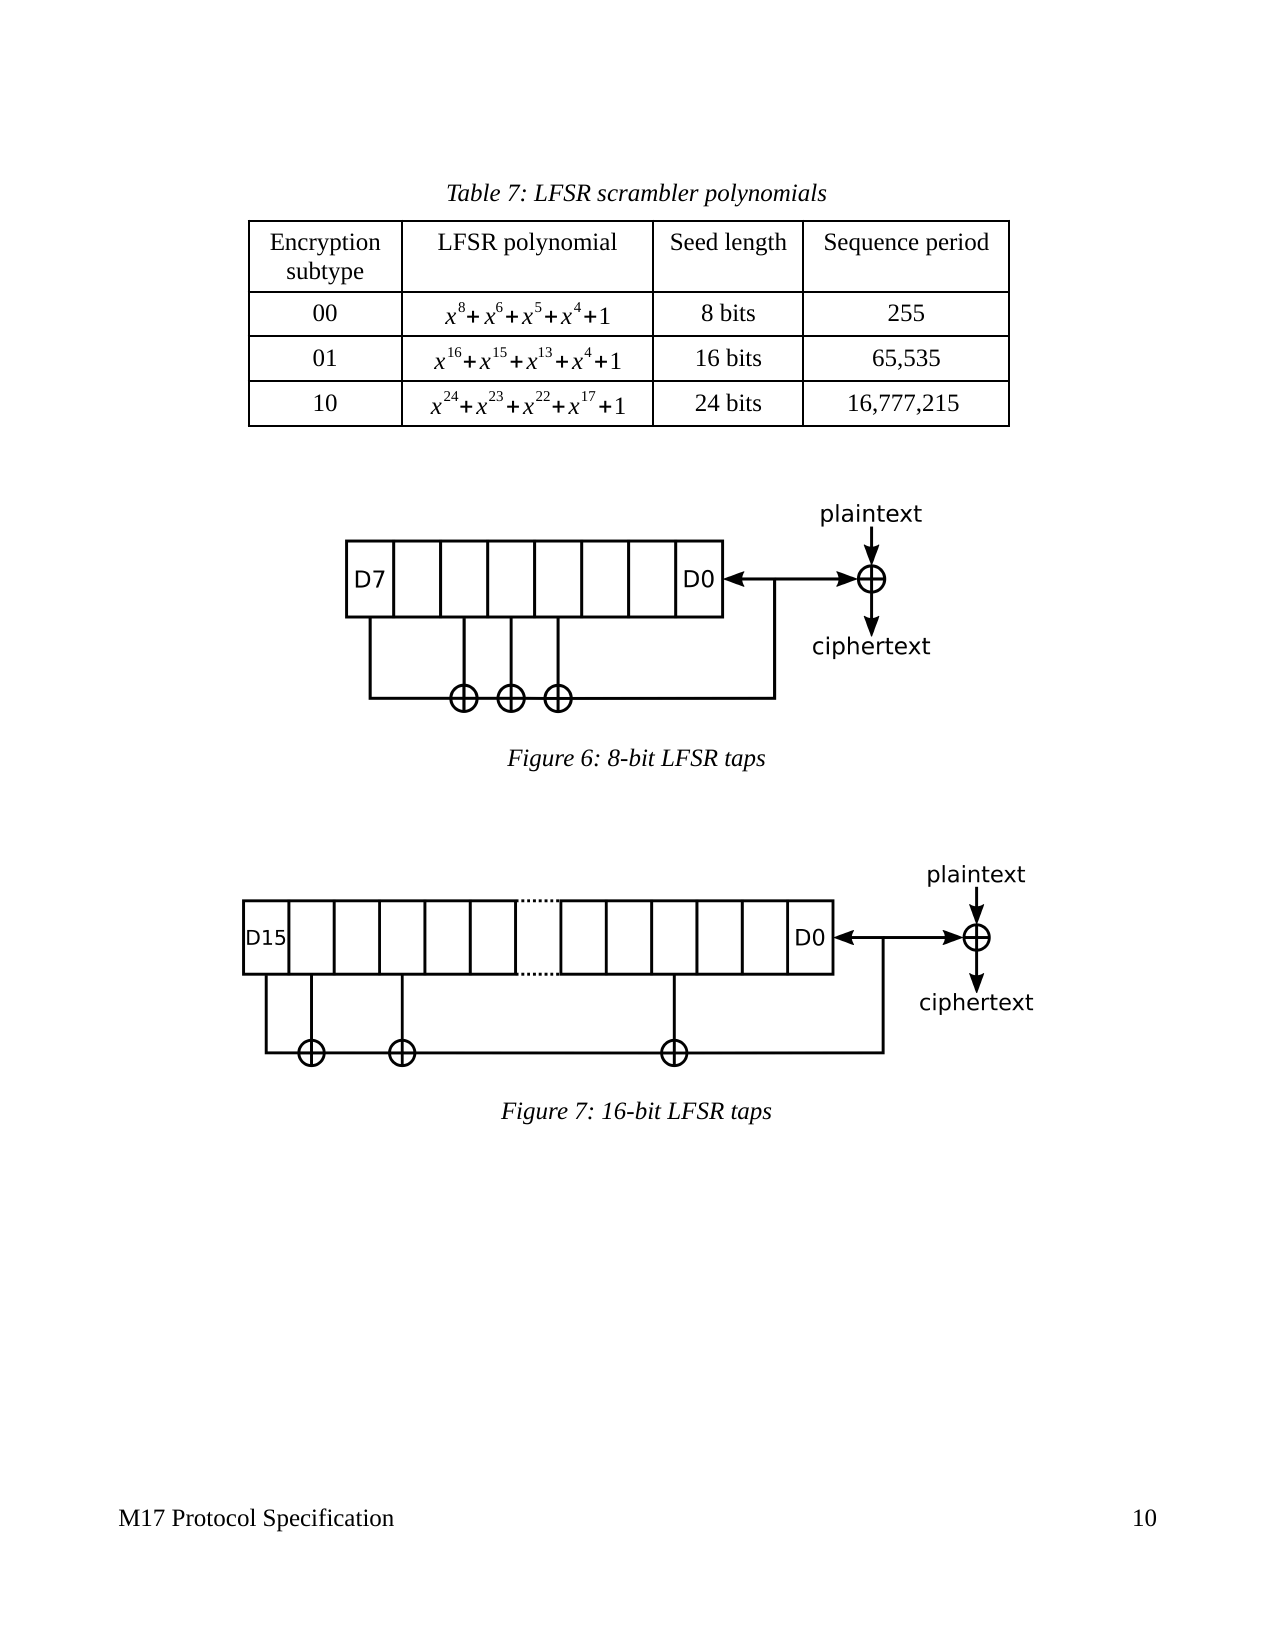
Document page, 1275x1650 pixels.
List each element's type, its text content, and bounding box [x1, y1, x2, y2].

table_cell 65,535 [804, 337, 1008, 380]
table_header Sequence period [804, 222, 1008, 291]
table_cell 10 [250, 382, 401, 424]
table_header LFSR polynomial [403, 222, 652, 291]
table_cell 16,777,215 [804, 382, 1008, 424]
picture [213, 836, 1062, 1096]
table_header Encryption subtype [250, 222, 401, 291]
table_cell 8 bits [654, 293, 802, 335]
table_cell [403, 293, 652, 335]
table_header Seed length [654, 222, 802, 291]
table_cell 16 bits [654, 337, 802, 380]
table_cell 00 [250, 293, 401, 335]
picture [315, 474, 960, 743]
table_cell 255 [804, 293, 1008, 335]
text Figure 7: 16-bit LFSR taps [213, 1096, 1062, 1124]
table_cell 24 bits [654, 382, 802, 424]
text Figure 6: 8-bit LFSR taps [316, 743, 959, 772]
table_cell [403, 382, 652, 424]
table_cell 01 [250, 337, 401, 380]
table_cell [403, 337, 652, 380]
text Table 7: LFSR scrambler polynomials [118, 178, 1157, 207]
